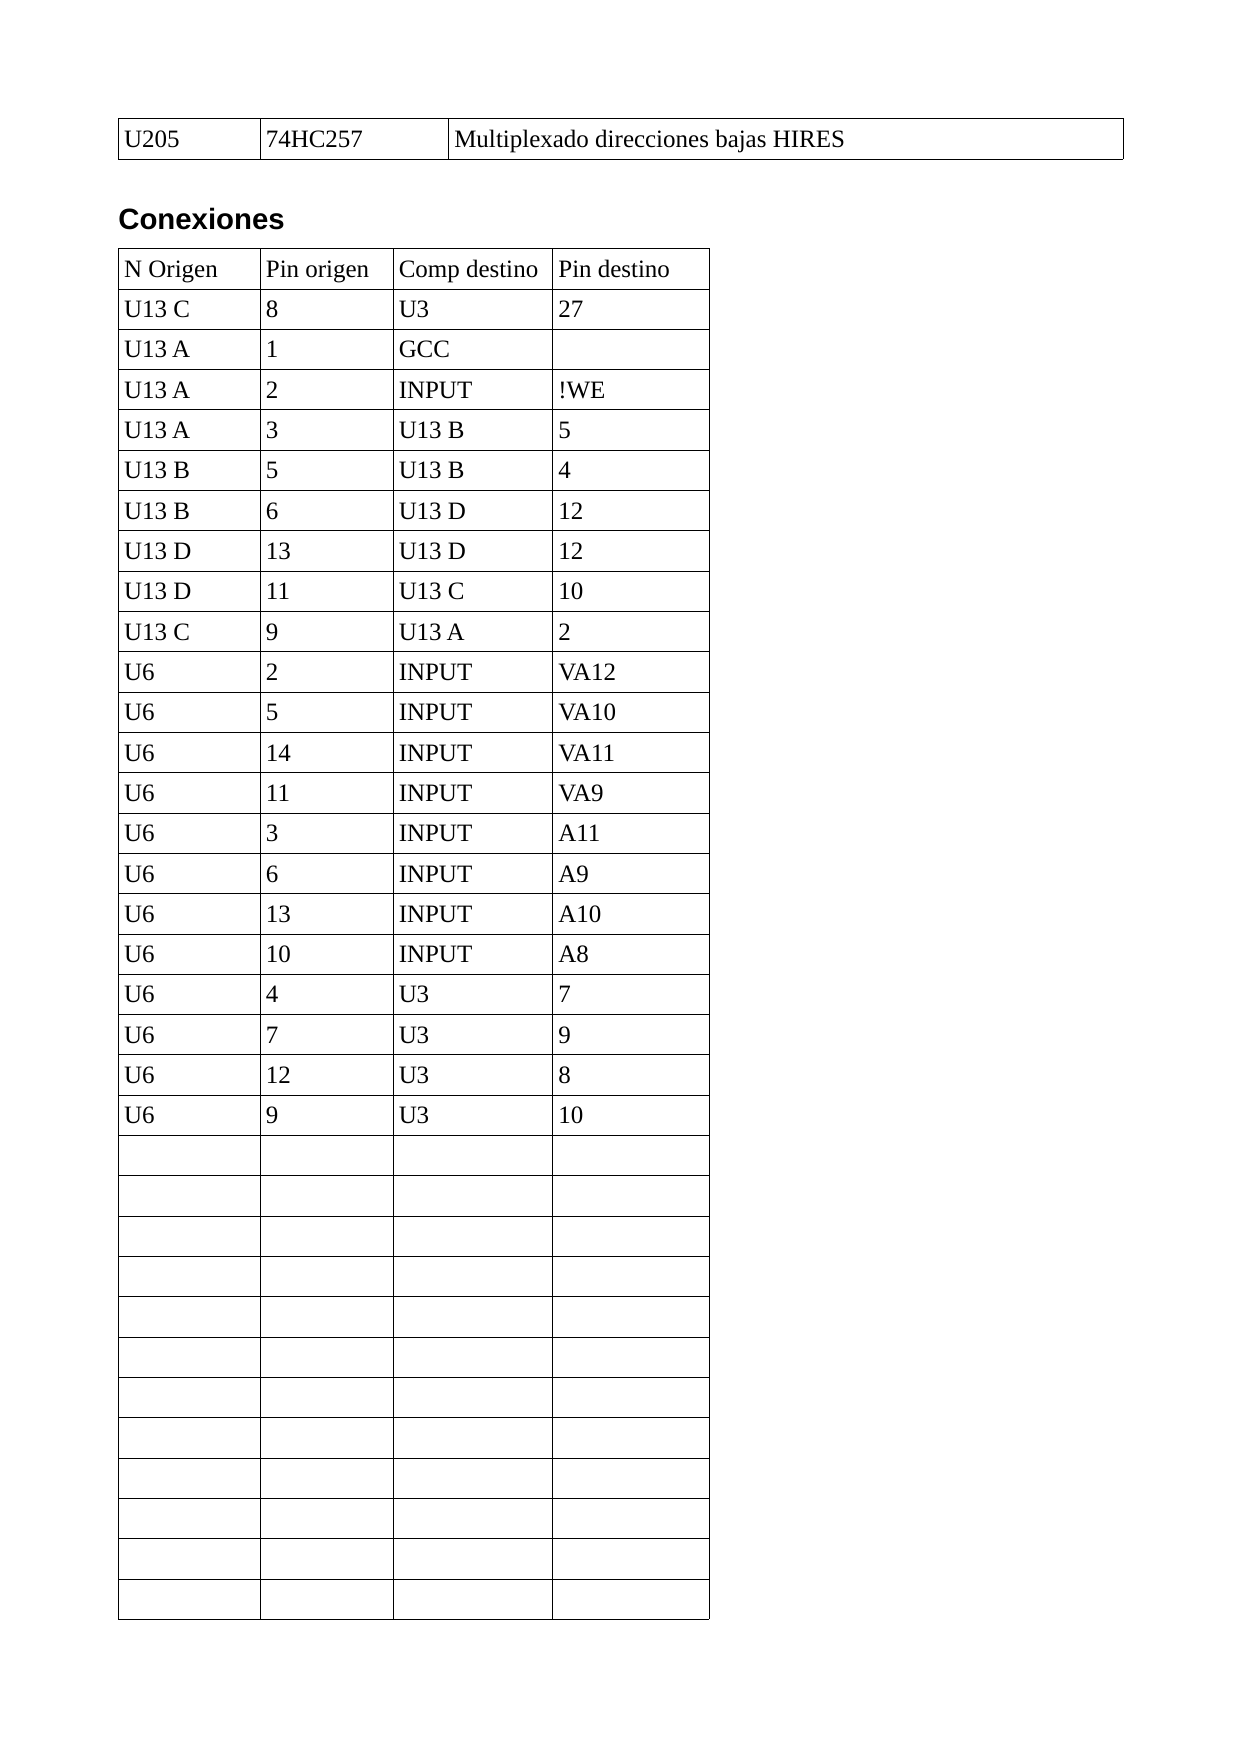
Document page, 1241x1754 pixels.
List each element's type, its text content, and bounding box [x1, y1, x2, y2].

table_cell 2 [553, 612, 709, 651]
table_cell 74HC257 [261, 119, 448, 158]
table_cell [261, 1378, 393, 1417]
table_cell 6 [261, 491, 393, 530]
table_cell 5 [553, 410, 709, 450]
table_cell [394, 1176, 552, 1216]
table_cell [553, 1378, 709, 1417]
table_cell 5 [261, 693, 393, 732]
table_cell [553, 1459, 709, 1498]
table_cell INPUT [394, 652, 552, 692]
table_cell U13 B [119, 491, 260, 530]
table_cell 10 [261, 935, 393, 974]
table_cell [394, 1418, 552, 1457]
table_cell [119, 1136, 260, 1175]
table_cell 12 [553, 531, 709, 571]
table_cell 4 [553, 451, 709, 490]
table_cell U3 [394, 290, 552, 329]
table_cell [119, 1499, 260, 1538]
table_cell [394, 1580, 552, 1619]
table_cell 2 [261, 370, 393, 409]
table_cell U13 C [119, 290, 260, 329]
table_cell 10 [553, 572, 709, 611]
table_cell 12 [553, 491, 709, 530]
table_cell U6 [119, 894, 260, 933]
table_cell [553, 330, 709, 369]
table_cell [119, 1459, 260, 1498]
table_cell U13 A [119, 410, 260, 450]
table_cell U6 [119, 773, 260, 812]
table_cell Multiplexado direcciones bajas HIRES [449, 119, 1123, 158]
table_cell U205 [119, 119, 260, 158]
table_cell [261, 1217, 393, 1256]
table_header Pin origen [261, 249, 393, 288]
table_cell [553, 1217, 709, 1256]
table_cell U13 D [119, 531, 260, 571]
table_cell [394, 1136, 552, 1175]
table_cell INPUT [394, 773, 552, 812]
table_cell 14 [261, 733, 393, 772]
table_cell U3 [394, 975, 552, 1014]
table_cell 11 [261, 572, 393, 611]
table_cell A9 [553, 854, 709, 893]
table_cell [553, 1418, 709, 1457]
table_cell [261, 1580, 393, 1619]
table_cell 3 [261, 814, 393, 853]
table_cell [119, 1297, 260, 1337]
table_cell U6 [119, 814, 260, 853]
table_cell [261, 1136, 393, 1175]
table_cell U13 A [119, 370, 260, 409]
table_cell [553, 1580, 709, 1619]
table_cell [261, 1338, 393, 1377]
table_cell [119, 1378, 260, 1417]
table_cell [394, 1499, 552, 1538]
table_cell U6 [119, 652, 260, 692]
table_cell 5 [261, 451, 393, 490]
table_header N Origen [119, 249, 260, 288]
table_cell [394, 1257, 552, 1296]
table_header Comp destino [394, 249, 552, 288]
table_cell U13 C [394, 572, 552, 611]
table_cell 7 [553, 975, 709, 1014]
table_cell [553, 1539, 709, 1578]
table_cell 13 [261, 531, 393, 571]
table_cell 9 [553, 1015, 709, 1054]
table_cell U6 [119, 733, 260, 772]
table_cell [119, 1580, 260, 1619]
table_cell [261, 1539, 393, 1578]
table_cell 3 [261, 410, 393, 450]
table_cell [394, 1378, 552, 1417]
table_cell [553, 1176, 709, 1216]
table_cell INPUT [394, 693, 552, 732]
table_cell 6 [261, 854, 393, 893]
table_cell U13 A [119, 330, 260, 369]
table_cell [553, 1297, 709, 1337]
table_cell 7 [261, 1015, 393, 1054]
table_cell U6 [119, 1055, 260, 1095]
table_cell [261, 1297, 393, 1337]
table_cell [261, 1176, 393, 1216]
table_cell 8 [553, 1055, 709, 1095]
table_cell GCC [394, 330, 552, 369]
table_cell U13 B [394, 410, 552, 450]
table_cell INPUT [394, 854, 552, 893]
table_cell U6 [119, 1096, 260, 1135]
table_cell !WE [553, 370, 709, 409]
table_cell [119, 1418, 260, 1457]
table_cell [553, 1136, 709, 1175]
table_cell [553, 1257, 709, 1296]
table_cell VA12 [553, 652, 709, 692]
table_cell [119, 1338, 260, 1377]
table_cell 4 [261, 975, 393, 1014]
table_cell [119, 1539, 260, 1578]
table_cell A10 [553, 894, 709, 933]
table_cell 27 [553, 290, 709, 329]
table_cell U13 D [394, 531, 552, 571]
table_header Pin destino [553, 249, 709, 288]
table_cell [394, 1338, 552, 1377]
table_cell [394, 1297, 552, 1337]
table_cell [261, 1459, 393, 1498]
table_cell U6 [119, 975, 260, 1014]
table_cell [261, 1499, 393, 1538]
table_cell 1 [261, 330, 393, 369]
table_cell [119, 1257, 260, 1296]
table_cell 10 [553, 1096, 709, 1135]
table_cell [119, 1217, 260, 1256]
table_cell U3 [394, 1015, 552, 1054]
table_cell INPUT [394, 894, 552, 933]
table_cell U13 A [394, 612, 552, 651]
table_cell VA11 [553, 733, 709, 772]
table_cell INPUT [394, 370, 552, 409]
table_cell INPUT [394, 935, 552, 974]
table_cell U13 B [394, 451, 552, 490]
table_cell A8 [553, 935, 709, 974]
table_cell U3 [394, 1096, 552, 1135]
table_cell VA9 [553, 773, 709, 812]
table_cell 12 [261, 1055, 393, 1095]
table_cell INPUT [394, 733, 552, 772]
table_cell U13 D [394, 491, 552, 530]
table_cell [394, 1217, 552, 1256]
table_cell U13 B [119, 451, 260, 490]
table_cell INPUT [394, 814, 552, 853]
table_cell U6 [119, 693, 260, 732]
table_cell [261, 1257, 393, 1296]
table_cell 8 [261, 290, 393, 329]
table_cell 11 [261, 773, 393, 812]
table_cell 9 [261, 612, 393, 651]
table_cell [394, 1459, 552, 1498]
table_cell VA10 [553, 693, 709, 732]
table_cell U13 D [119, 572, 260, 611]
table_cell U6 [119, 1015, 260, 1054]
table_cell U13 C [119, 612, 260, 651]
table_cell A11 [553, 814, 709, 853]
table_cell U3 [394, 1055, 552, 1095]
table_cell 9 [261, 1096, 393, 1135]
table_cell U6 [119, 935, 260, 974]
table_cell U6 [119, 854, 260, 893]
table_cell [553, 1499, 709, 1538]
table_cell 13 [261, 894, 393, 933]
table_cell [261, 1418, 393, 1457]
table_cell [394, 1539, 552, 1578]
table_cell [553, 1338, 709, 1377]
table_cell 2 [261, 652, 393, 692]
subtitle Conexiones [118, 202, 1122, 236]
table_cell [119, 1176, 260, 1216]
